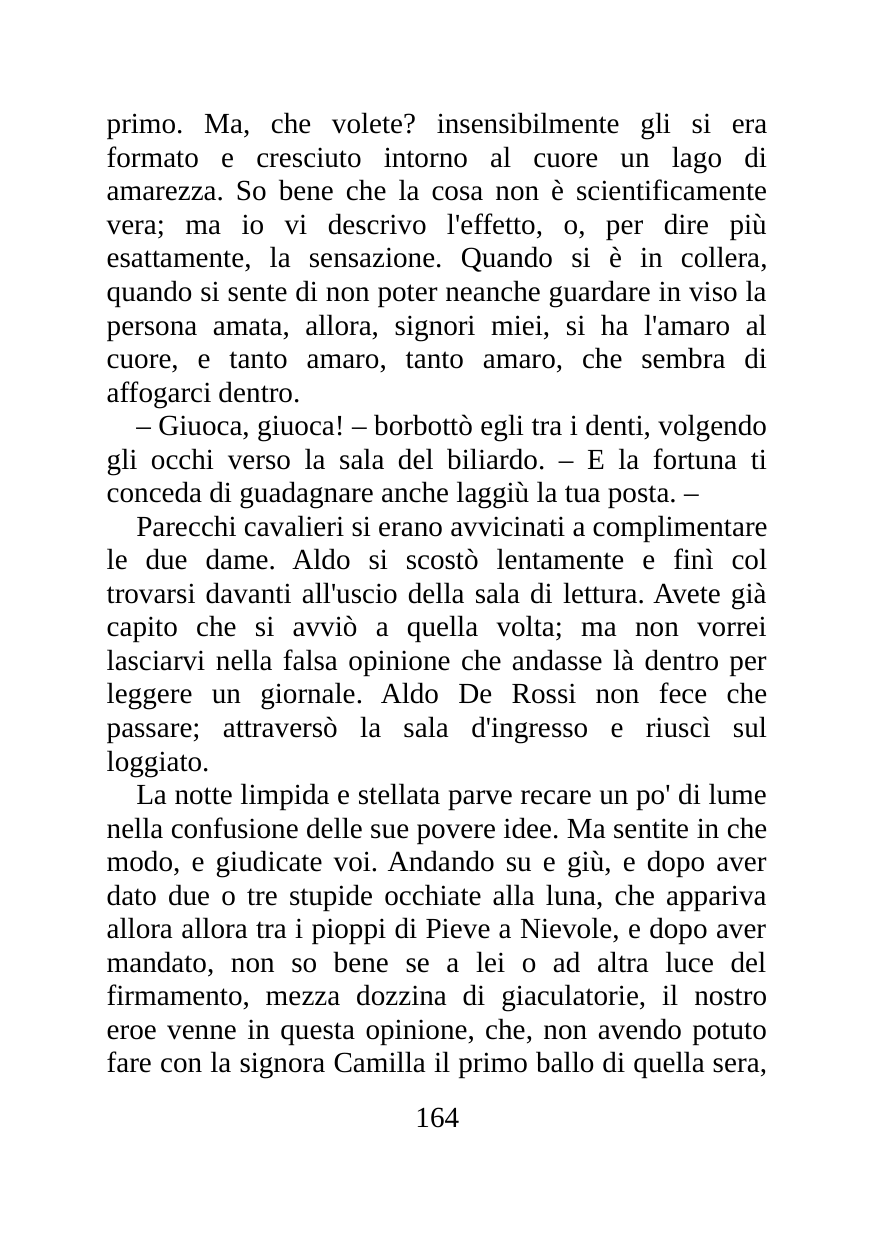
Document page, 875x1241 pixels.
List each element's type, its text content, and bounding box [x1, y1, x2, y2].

text primo. Ma, che volete? insensibilmente gli si era formato e cresciuto intorno al cuore un lago di amarezza. So bene che la cosa non è scientificamente vera; ma io vi descrivo l'effetto, o, per dire più esattamente, la sensazione. Quando si è in collera, quando si sente di non poter neanche guardare in viso la persona amata, allora, signori miei, si ha l'amaro al cuore, e tanto amaro, tanto amaro, che sembra di affogarci dentro. [106, 106, 768, 408]
text La notte limpida e stellata parve recare un po' di lume nella confusione delle sue povere idee. Ma sentite in che modo, e giudicate voi. Andando su e giù, e dopo aver dato due o tre stupide occhiate alla luna, che appariva allora allora tra i pioppi di Pieve a Nievole, e dopo aver mandato, non so bene se a lei o ad altra luce del firmamento, mezza dozzina di giaculatorie, il nostro eroe venne in questa opinione, che, non avendo potuto fare con la signora Camilla il primo ballo di quella sera, [106, 777, 768, 1079]
text Parecchi cavalieri si erano avvicinati a complimentare le due dame. Aldo si scostò lentamente e finì col trovarsi davanti all'uscio della sala di lettura. Avete già capito che si avviò a quella volta; ma non vorrei lasciarvi nella falsa opinione che andasse là dentro per leggere un giornale. Aldo De Rossi non fece che passare; attraversò la sala d'ingresso e riuscì sul loggiato. [106, 509, 768, 777]
text ‒ Giuoca, giuoca! ‒ borbottò egli tra i denti, volgendo gli occhi verso la sala del biliardo. ‒ E la fortuna ti conceda di guadagnare anche laggiù la tua posta. ‒ [106, 408, 768, 509]
